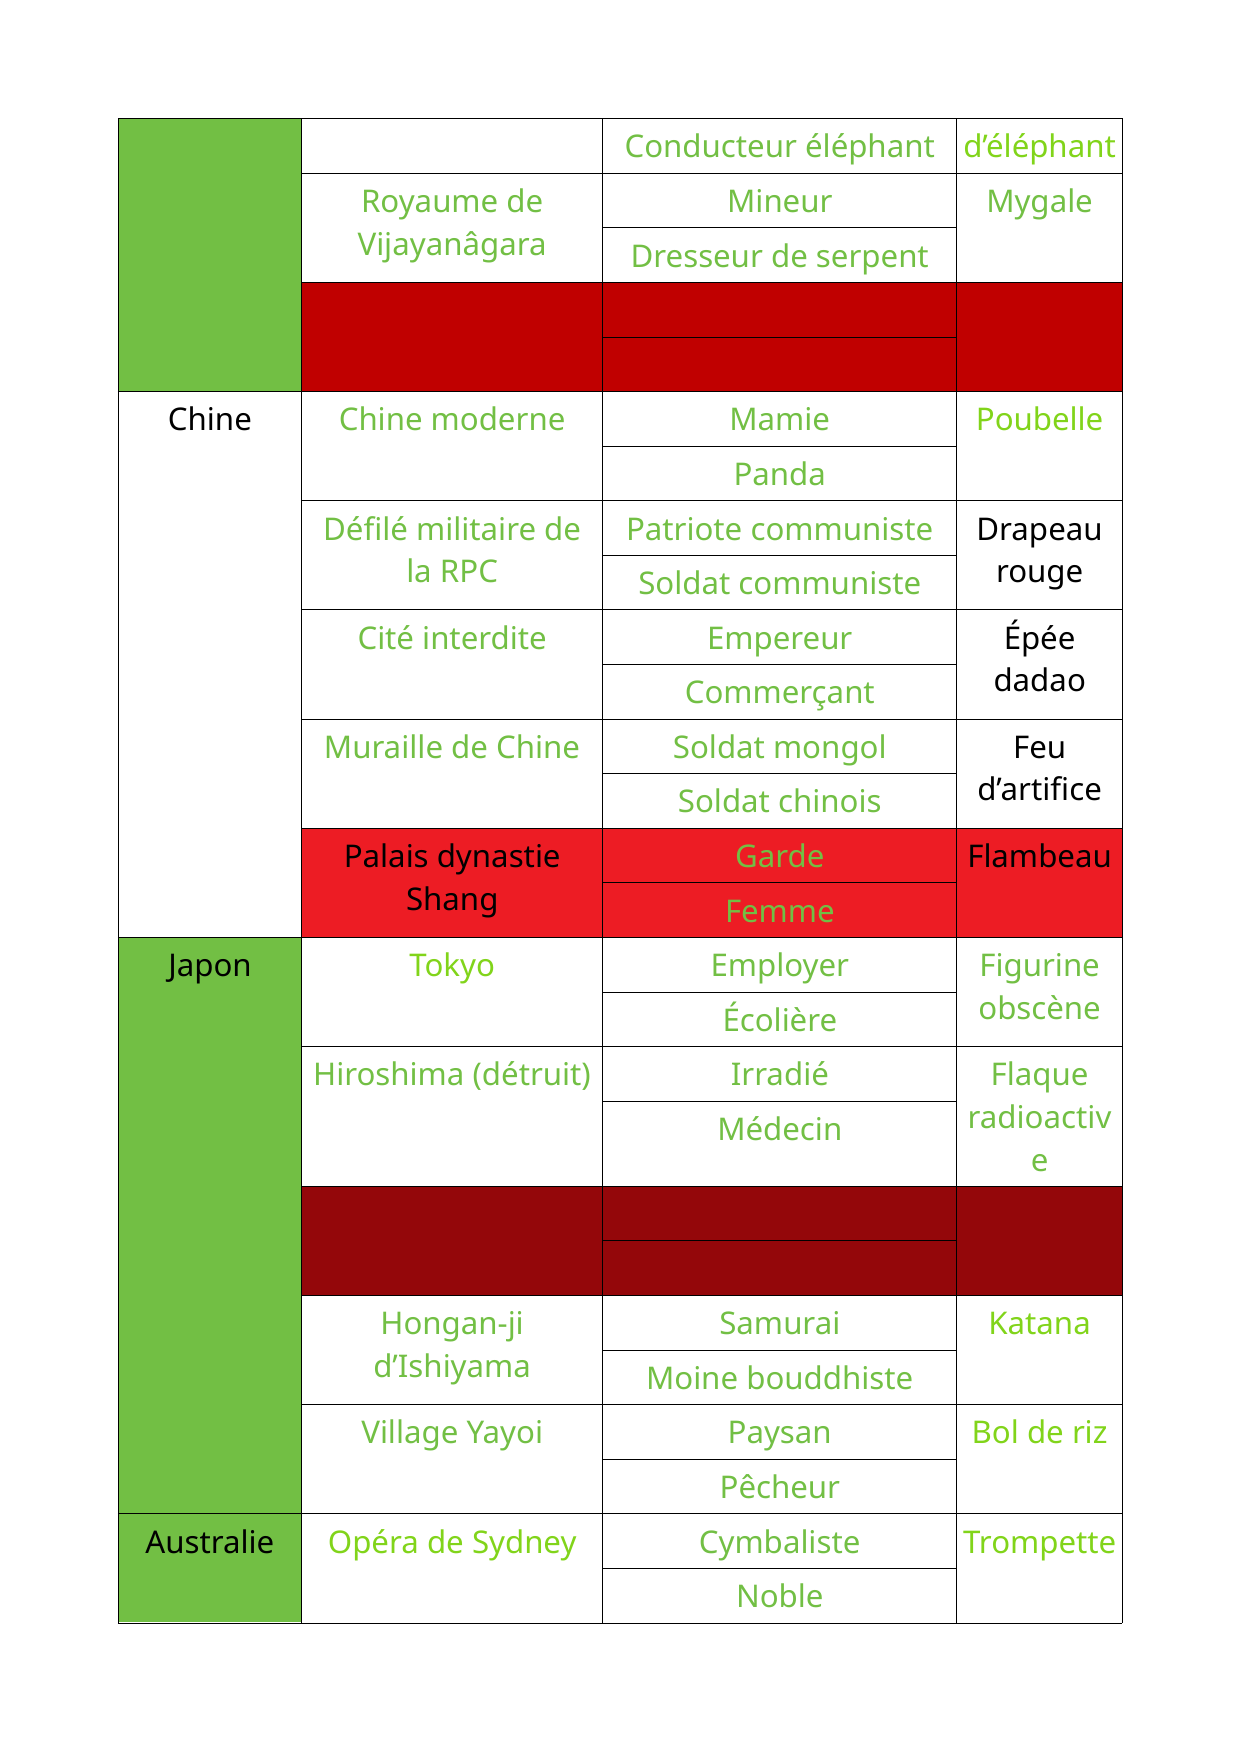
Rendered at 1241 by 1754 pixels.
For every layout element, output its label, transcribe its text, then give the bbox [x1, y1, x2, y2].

table_cell [302, 283, 602, 391]
table_cell Village Yayoi [302, 1405, 602, 1513]
table_cell Figurine obscène [957, 938, 1122, 1046]
table_cell d’éléphant [957, 119, 1122, 173]
table_cell [603, 1241, 956, 1295]
table_cell Chine [119, 392, 301, 937]
table_cell Mygale [957, 174, 1122, 282]
table_cell Drapeau rouge [957, 501, 1122, 609]
table_cell Conducteur éléphant [603, 119, 956, 173]
table_cell [957, 283, 1122, 391]
table_cell Cité interdite [302, 610, 602, 718]
table_cell Panda [603, 447, 956, 500]
table_cell Paysan [603, 1405, 956, 1459]
table_cell Tokyo [302, 938, 602, 1046]
table_cell [957, 1187, 1122, 1295]
table_cell Opéra de Sydney [302, 1514, 602, 1622]
table_cell Garde [603, 829, 956, 882]
table_cell Patriote communiste [603, 501, 956, 555]
table_cell Moine bouddhiste [603, 1351, 956, 1404]
table_cell Royaume de Vijayanâgara [302, 174, 602, 282]
table_cell Épée dadao [957, 610, 1122, 718]
table_cell Soldat chinois [603, 774, 956, 828]
table_cell Australie [119, 1514, 301, 1622]
table_cell [603, 283, 956, 336]
table_cell Commerçant [603, 665, 956, 718]
table_cell Muraille de Chine [302, 720, 602, 828]
table_cell Femme [603, 883, 956, 937]
table_cell Feu d’artifice [957, 720, 1122, 828]
table_cell Soldat mongol [603, 720, 956, 773]
table_cell [119, 119, 301, 391]
table_cell Dresseur de serpent [603, 228, 956, 282]
table_cell Empereur [603, 610, 956, 664]
table_cell Défilé militaire de la RPC [302, 501, 602, 609]
table_cell [302, 119, 602, 173]
table_cell Flambeau [957, 829, 1122, 937]
table_cell Katana [957, 1296, 1122, 1404]
table_cell Mineur [603, 174, 956, 227]
table_cell Japon [119, 938, 301, 1513]
table_cell [603, 1187, 956, 1240]
table_cell Samurai [603, 1296, 956, 1349]
table_cell Employer [603, 938, 956, 991]
table_cell Pêcheur [603, 1460, 956, 1513]
table_cell [302, 1187, 602, 1295]
table_cell Chine moderne [302, 392, 602, 500]
table_cell Hongan-ji d’Ishiyama [302, 1296, 602, 1404]
table_cell Palais dynastie Shang [302, 829, 602, 937]
table_cell Flaque radioactive [957, 1047, 1122, 1186]
table_cell Irradié [603, 1047, 956, 1101]
table_cell Noble [603, 1569, 956, 1622]
table_cell Hiroshima (détruit) [302, 1047, 602, 1186]
table_cell Écolière [603, 993, 956, 1046]
table_cell Médecin [603, 1102, 956, 1186]
table_cell Trompette [957, 1514, 1122, 1622]
table_cell Mamie [603, 392, 956, 446]
table_cell Bol de riz [957, 1405, 1122, 1513]
table_cell Cymbaliste [603, 1514, 956, 1568]
table_cell Soldat communiste [603, 556, 956, 609]
table_cell [603, 338, 956, 391]
table_cell Poubelle [957, 392, 1122, 500]
